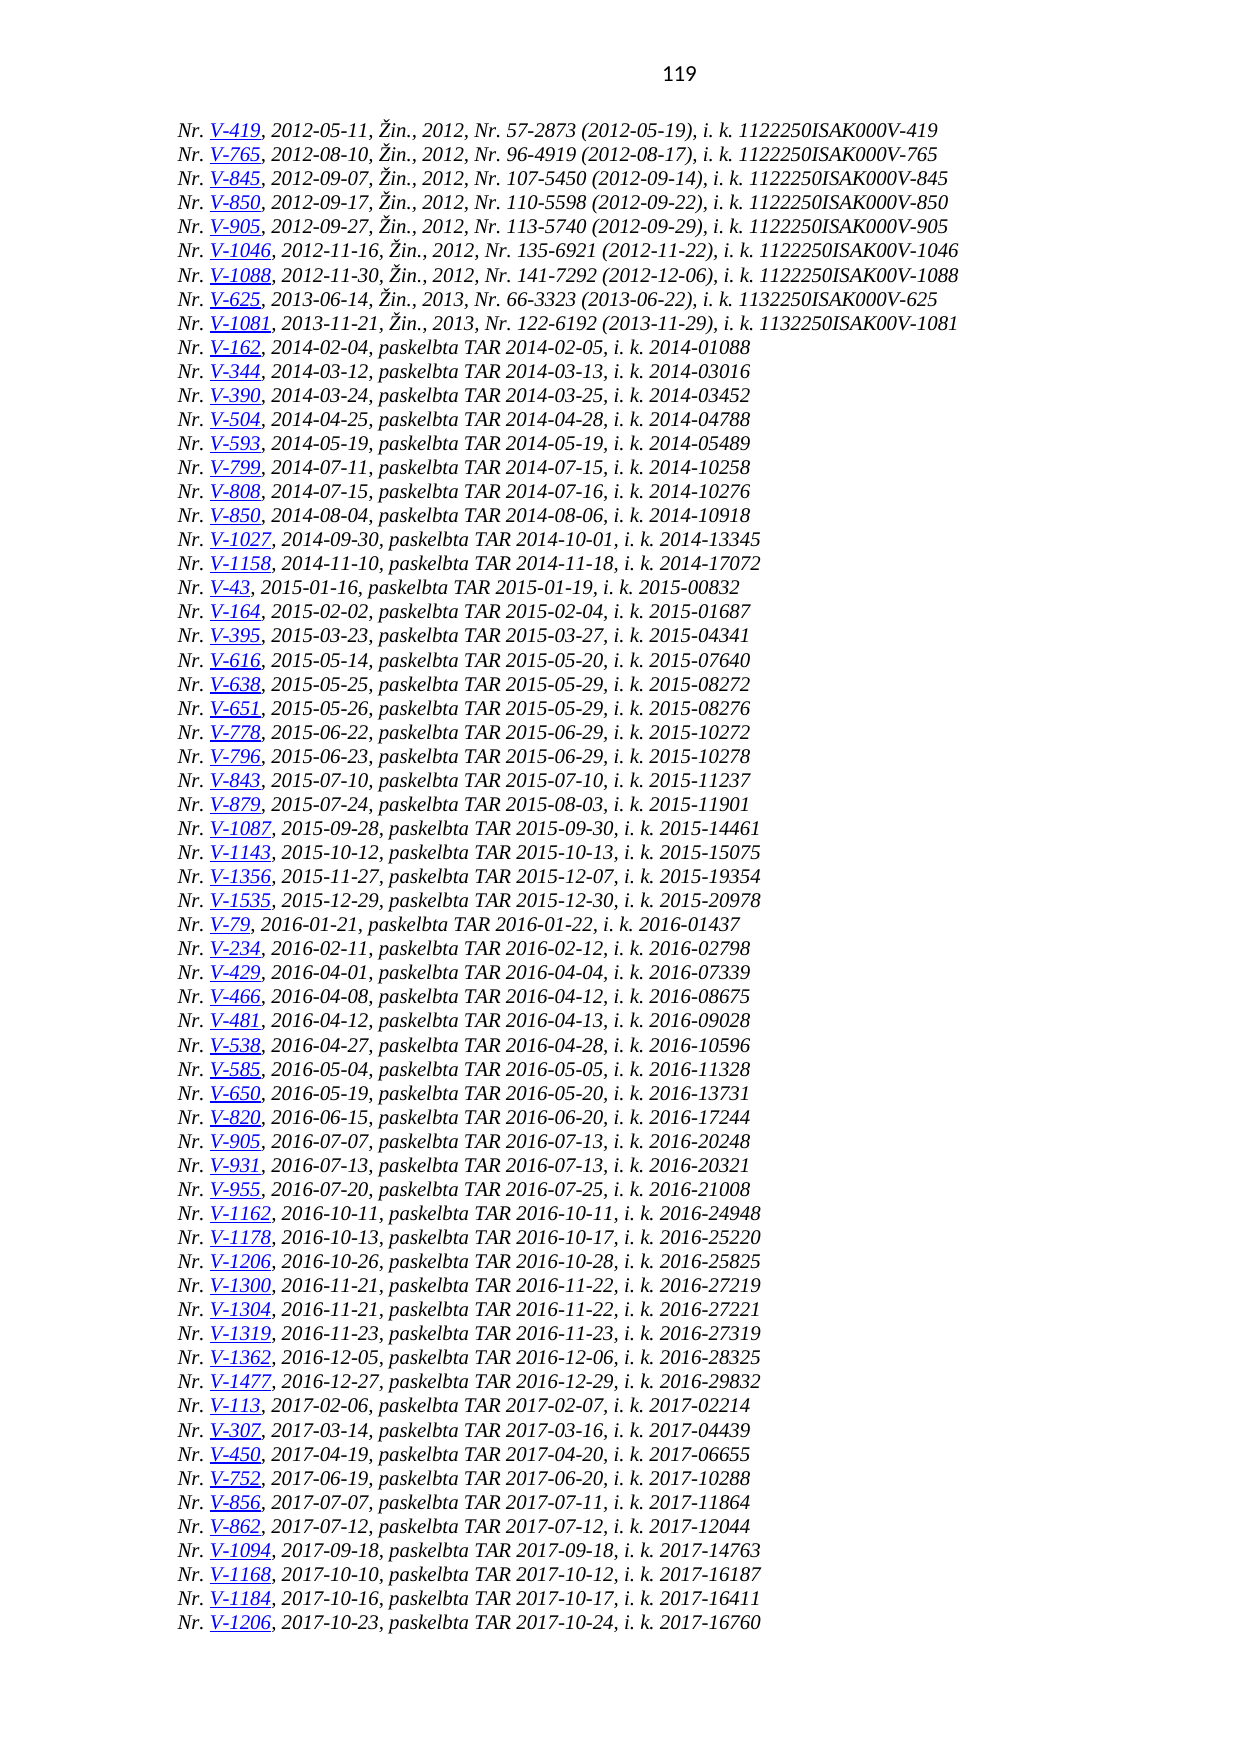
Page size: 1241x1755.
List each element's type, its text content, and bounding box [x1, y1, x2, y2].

text Nr. V-1362, 2016-12-05, paskelbta TAR 2016-12-06, i. k. 2016-28325 [177, 1345, 1181, 1369]
text Nr. V-752, 2017-06-19, paskelbta TAR 2017-06-20, i. k. 2017-10288 [177, 1466, 1181, 1490]
text Nr. V-850, 2014-08-04, paskelbta TAR 2014-08-06, i. k. 2014-10918 [177, 503, 1181, 527]
text Nr. V-79, 2016-01-21, paskelbta TAR 2016-01-22, i. k. 2016-01437 [177, 912, 1181, 936]
text Nr. V-504, 2014-04-25, paskelbta TAR 2014-04-28, i. k. 2014-04788 [177, 407, 1181, 431]
text Nr. V-845, 2012-09-07, Žin., 2012, Nr. 107-5450 (2012-09-14), i. k. 1122250ISAK000V-845 [177, 166, 1181, 190]
text Nr. V-808, 2014-07-15, paskelbta TAR 2014-07-16, i. k. 2014-10276 [177, 479, 1181, 503]
text Nr. V-1300, 2016-11-21, paskelbta TAR 2016-11-22, i. k. 2016-27219 [177, 1273, 1181, 1297]
text Nr. V-395, 2015-03-23, paskelbta TAR 2015-03-27, i. k. 2015-04341 [177, 623, 1181, 647]
text Nr. V-307, 2017-03-14, paskelbta TAR 2017-03-16, i. k. 2017-04439 [177, 1417, 1181, 1442]
text Nr. V-538, 2016-04-27, paskelbta TAR 2016-04-28, i. k. 2016-10596 [177, 1032, 1181, 1057]
text Nr. V-419, 2012-05-11, Žin., 2012, Nr. 57-2873 (2012-05-19), i. k. 1122250ISAK000V-419 [177, 118, 1181, 142]
text Nr. V-778, 2015-06-22, paskelbta TAR 2015-06-29, i. k. 2015-10272 [177, 720, 1181, 744]
text Nr. V-905, 2016-07-07, paskelbta TAR 2016-07-13, i. k. 2016-20248 [177, 1129, 1181, 1153]
text Nr. V-1206, 2017-10-23, paskelbta TAR 2017-10-24, i. k. 2017-16760 [177, 1610, 1181, 1634]
text Nr. V-1087, 2015-09-28, paskelbta TAR 2015-09-30, i. k. 2015-14461 [177, 816, 1181, 840]
text Nr. V-850, 2012-09-17, Žin., 2012, Nr. 110-5598 (2012-09-22), i. k. 1122250ISAK000V-850 [177, 190, 1181, 214]
text Nr. V-390, 2014-03-24, paskelbta TAR 2014-03-25, i. k. 2014-03452 [177, 383, 1181, 407]
text Nr. V-651, 2015-05-26, paskelbta TAR 2015-05-29, i. k. 2015-08276 [177, 696, 1181, 720]
text Nr. V-931, 2016-07-13, paskelbta TAR 2016-07-13, i. k. 2016-20321 [177, 1153, 1181, 1177]
text Nr. V-593, 2014-05-19, paskelbta TAR 2014-05-19, i. k. 2014-05489 [177, 431, 1181, 455]
text Nr. V-616, 2015-05-14, paskelbta TAR 2015-05-20, i. k. 2015-07640 [177, 647, 1181, 672]
text Nr. V-1304, 2016-11-21, paskelbta TAR 2016-11-22, i. k. 2016-27221 [177, 1297, 1181, 1321]
text Nr. V-905, 2012-09-27, Žin., 2012, Nr. 113-5740 (2012-09-29), i. k. 1122250ISAK000V-905 [177, 214, 1181, 238]
text Nr. V-164, 2015-02-02, paskelbta TAR 2015-02-04, i. k. 2015-01687 [177, 599, 1181, 623]
text Nr. V-585, 2016-05-04, paskelbta TAR 2016-05-05, i. k. 2016-11328 [177, 1057, 1181, 1081]
text Nr. V-113, 2017-02-06, paskelbta TAR 2017-02-07, i. k. 2017-02214 [177, 1393, 1181, 1417]
text Nr. V-862, 2017-07-12, paskelbta TAR 2017-07-12, i. k. 2017-12044 [177, 1514, 1181, 1538]
text Nr. V-796, 2015-06-23, paskelbta TAR 2015-06-29, i. k. 2015-10278 [177, 744, 1181, 768]
text Nr. V-1088, 2012-11-30, Žin., 2012, Nr. 141-7292 (2012-12-06), i. k. 1122250ISAK00V-1088 [177, 262, 1181, 287]
text Nr. V-1178, 2016-10-13, paskelbta TAR 2016-10-17, i. k. 2016-25220 [177, 1225, 1181, 1249]
text Nr. V-429, 2016-04-01, paskelbta TAR 2016-04-04, i. k. 2016-07339 [177, 960, 1181, 984]
text Nr. V-1143, 2015-10-12, paskelbta TAR 2015-10-13, i. k. 2015-15075 [177, 840, 1181, 864]
text Nr. V-650, 2016-05-19, paskelbta TAR 2016-05-20, i. k. 2016-13731 [177, 1081, 1181, 1105]
text Nr. V-1184, 2017-10-16, paskelbta TAR 2017-10-17, i. k. 2017-16411 [177, 1586, 1181, 1610]
text Nr. V-1319, 2016-11-23, paskelbta TAR 2016-11-23, i. k. 2016-27319 [177, 1321, 1181, 1345]
text Nr. V-1477, 2016-12-27, paskelbta TAR 2016-12-29, i. k. 2016-29832 [177, 1369, 1181, 1393]
text Nr. V-1535, 2015-12-29, paskelbta TAR 2015-12-30, i. k. 2015-20978 [177, 888, 1181, 912]
text Nr. V-1206, 2016-10-26, paskelbta TAR 2016-10-28, i. k. 2016-25825 [177, 1249, 1181, 1273]
text Nr. V-1081, 2013-11-21, Žin., 2013, Nr. 122-6192 (2013-11-29), i. k. 1132250ISAK00V-1081 [177, 311, 1181, 335]
text Nr. V-1027, 2014-09-30, paskelbta TAR 2014-10-01, i. k. 2014-13345 [177, 527, 1181, 551]
text Nr. V-856, 2017-07-07, paskelbta TAR 2017-07-11, i. k. 2017-11864 [177, 1490, 1181, 1514]
text Nr. V-1094, 2017-09-18, paskelbta TAR 2017-09-18, i. k. 2017-14763 [177, 1538, 1181, 1562]
text Nr. V-1158, 2014-11-10, paskelbta TAR 2014-11-18, i. k. 2014-17072 [177, 551, 1181, 575]
text Nr. V-799, 2014-07-11, paskelbta TAR 2014-07-15, i. k. 2014-10258 [177, 455, 1181, 479]
text Nr. V-955, 2016-07-20, paskelbta TAR 2016-07-25, i. k. 2016-21008 [177, 1177, 1181, 1201]
text Nr. V-162, 2014-02-04, paskelbta TAR 2014-02-05, i. k. 2014-01088 [177, 335, 1181, 359]
text Nr. V-765, 2012-08-10, Žin., 2012, Nr. 96-4919 (2012-08-17), i. k. 1122250ISAK000V-765 [177, 142, 1181, 166]
text Nr. V-234, 2016-02-11, paskelbta TAR 2016-02-12, i. k. 2016-02798 [177, 936, 1181, 960]
text Nr. V-1168, 2017-10-10, paskelbta TAR 2017-10-12, i. k. 2017-16187 [177, 1562, 1181, 1586]
text Nr. V-481, 2016-04-12, paskelbta TAR 2016-04-13, i. k. 2016-09028 [177, 1008, 1181, 1032]
text Nr. V-450, 2017-04-19, paskelbta TAR 2017-04-20, i. k. 2017-06655 [177, 1442, 1181, 1466]
text Nr. V-344, 2014-03-12, paskelbta TAR 2014-03-13, i. k. 2014-03016 [177, 359, 1181, 383]
text Nr. V-625, 2013-06-14, Žin., 2013, Nr. 66-3323 (2013-06-22), i. k. 1132250ISAK000V-625 [177, 287, 1181, 311]
text Nr. V-43, 2015-01-16, paskelbta TAR 2015-01-19, i. k. 2015-00832 [177, 575, 1181, 599]
text Nr. V-1162, 2016-10-11, paskelbta TAR 2016-10-11, i. k. 2016-24948 [177, 1201, 1181, 1225]
text Nr. V-1046, 2012-11-16, Žin., 2012, Nr. 135-6921 (2012-11-22), i. k. 1122250ISAK00V-1046 [177, 238, 1181, 262]
text Nr. V-820, 2016-06-15, paskelbta TAR 2016-06-20, i. k. 2016-17244 [177, 1105, 1181, 1129]
text Nr. V-843, 2015-07-10, paskelbta TAR 2015-07-10, i. k. 2015-11237 [177, 768, 1181, 792]
text Nr. V-879, 2015-07-24, paskelbta TAR 2015-08-03, i. k. 2015-11901 [177, 792, 1181, 816]
text Nr. V-1356, 2015-11-27, paskelbta TAR 2015-12-07, i. k. 2015-19354 [177, 864, 1181, 888]
text Nr. V-466, 2016-04-08, paskelbta TAR 2016-04-12, i. k. 2016-08675 [177, 984, 1181, 1008]
text Nr. V-638, 2015-05-25, paskelbta TAR 2015-05-29, i. k. 2015-08272 [177, 672, 1181, 696]
